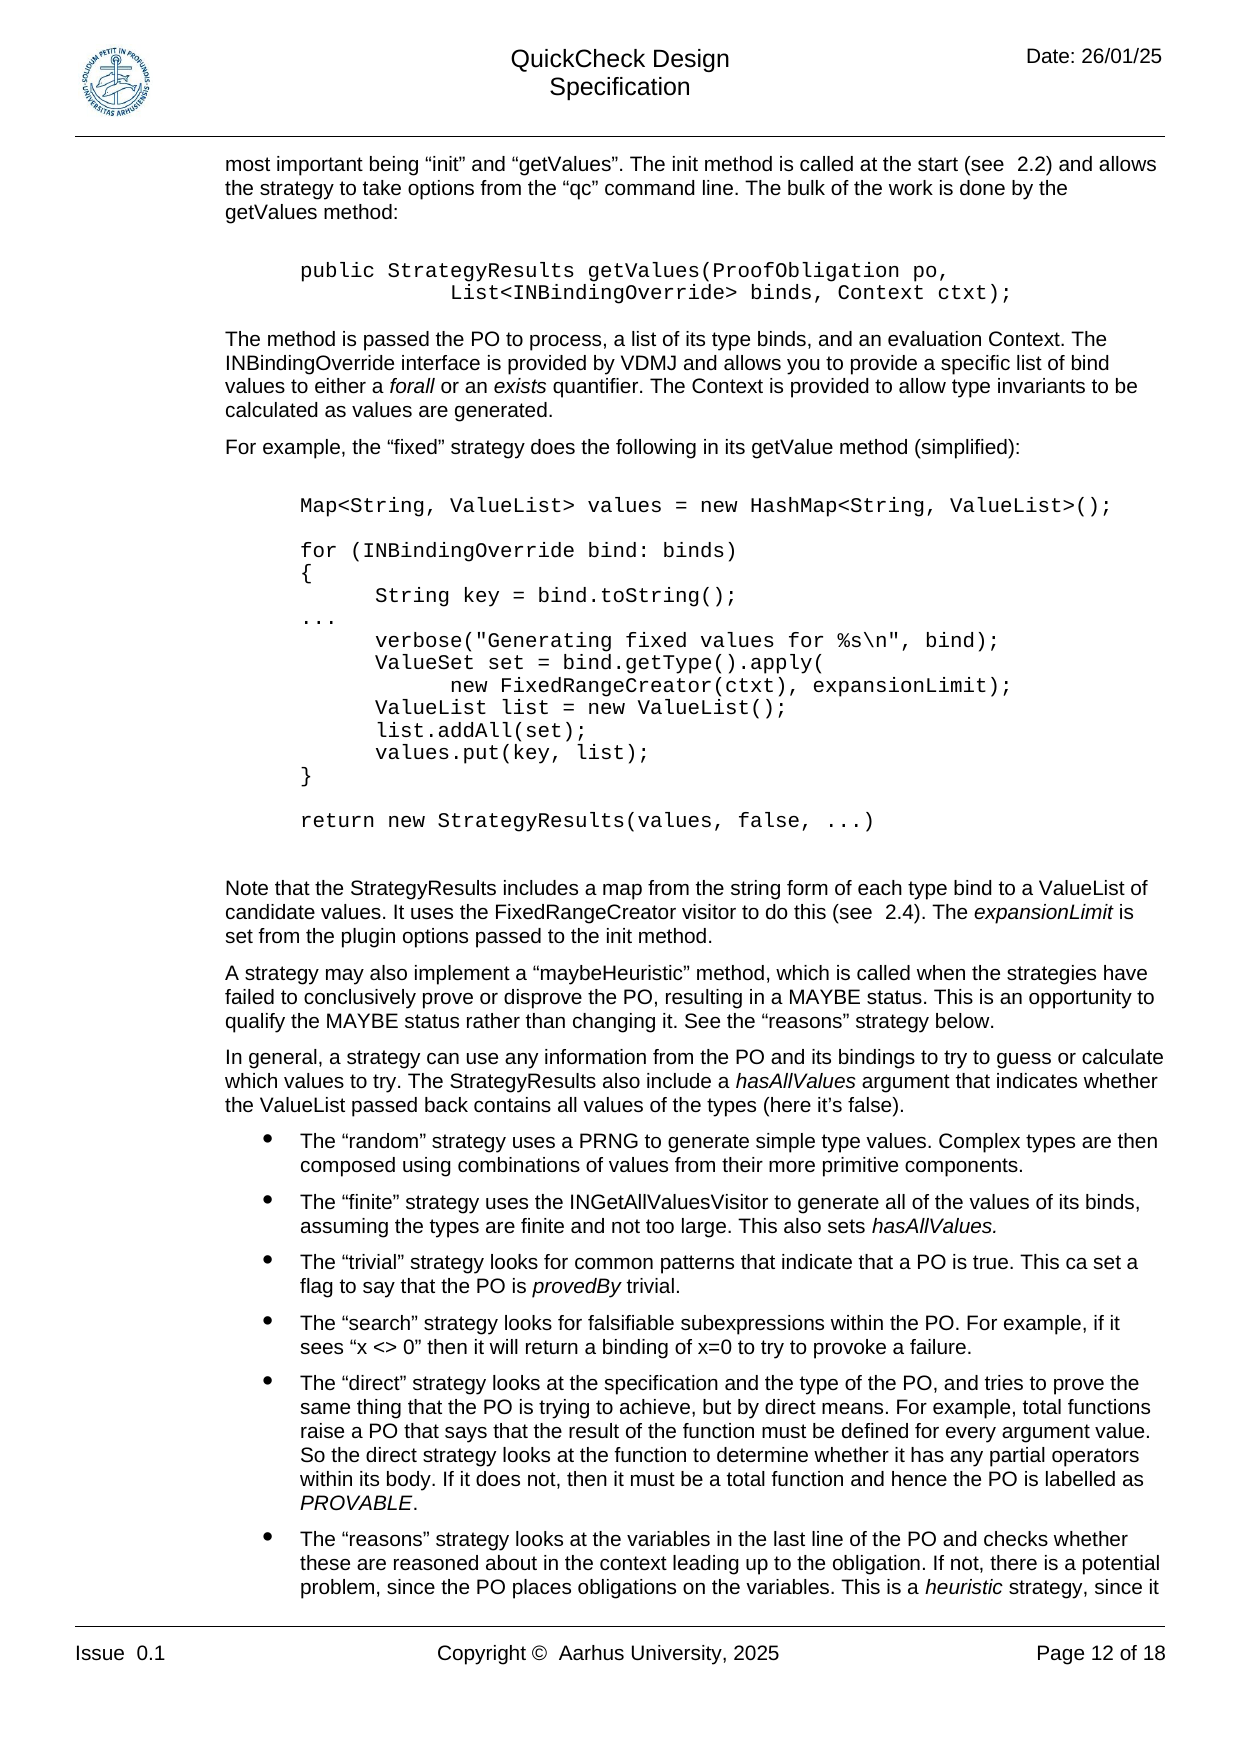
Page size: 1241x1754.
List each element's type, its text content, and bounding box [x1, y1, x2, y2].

text { [300, 562, 1165, 584]
text ValueSet set = bind.getType().apply( [300, 652, 1165, 674]
text The method is passed the PO to process, a list of its type binds, and an evaluation Context. The INBindingOverride interface is provided by VDMJ and allows you to provide a specific list of bind values to either a forall or an exists quantifier. The Context is provided to allow type invariants to be calculated as values are generated. [225, 327, 1165, 423]
list The “random” strategy uses a PRNG to generate simple type values. Complex types are then composed using combinations of values from their more primitive components. [262, 1130, 1165, 1178]
text For example, the “fixed” strategy does the following in its getValue method (simplified): [225, 435, 1165, 459]
text In general, a strategy can use any information from the PO and its bindings to try to guess or calculate which values to try. The StrategyResults also include a hasAllValues argument that indicates whether the ValueList passed back contains all values of the types (here it’s false). [225, 1045, 1165, 1117]
text Note that the StrategyResults includes a map from the string form of each type bind to a ValueList of candidate values. It uses the FixedRangeCreator visitor to do this (see 2.4). The expansionLimit is set from the plugin options passed to the init method. [225, 877, 1165, 948]
text return new StrategyResults(values, false, ...) [300, 809, 1165, 832]
text values.put(key, list); [300, 742, 1165, 764]
text String key = bind.toString(); [300, 584, 1165, 607]
list The “trivial” strategy looks for common patterns that indicate that a PO is true. This ca set a flag to say that the PO is provedBy trivial. [262, 1251, 1165, 1298]
text public StrategyResults getValues(ProofObligation po, [300, 259, 1165, 282]
list The “finite” strategy uses the INGetAllValuesVisitor to generate all of the values of its binds, assuming the types are finite and not too large. This also sets hasAllValues. [262, 1190, 1165, 1238]
text for (INBindingOverride bind: binds) [300, 539, 1165, 562]
picture [78, 44, 153, 120]
text list.addAll(set); [300, 719, 1165, 742]
list The “direct” strategy looks at the specification and the type of the PO, and tries to prove the same thing that the PO is trying to achieve, but by direct means. For example, total functions raise a PO that says that the result of the function must be defined for every argument value. So the direct strategy looks at the function to determine whether it has any partial operators within its body. If it does not, then it must be a total function and hence the PO is labelled as PROVABLE. [262, 1371, 1165, 1515]
text Map<String, ValueList> values = new HashMap<String, ValueList>(); [300, 494, 1165, 517]
text List<INBindingOverride> binds, Context ctxt); [225, 282, 1165, 304]
text verbose("Generating fixed values for %s\n", bind); [300, 629, 1165, 652]
text most important being “init” and “getValues”. The init method is called at the start (see 2.2) and allows the strategy to take options from the “qc” command line. The bulk of the work is done by the getValues method: [225, 152, 1165, 224]
list The “search” strategy looks for falsifiable subexpressions within the PO. For example, if it sees “x <> 0” then it will return a binding of x=0 to try to provoke a failure. [262, 1311, 1165, 1359]
text ValueList list = new ValueList(); [300, 697, 1165, 719]
text new FixedRangeCreator(ctxt), expansionLimit); [300, 674, 1165, 697]
text } [300, 764, 1165, 787]
text A strategy may also implement a “maybeHeuristic” method, which is called when the strategies have failed to conclusively prove or disprove the PO, resulting in a MAYBE status. This is an opportunity to qualify the MAYBE status rather than changing it. See the “reasons” strategy below. [225, 961, 1165, 1033]
list The “reasons” strategy looks at the variables in the last line of the PO and checks whether these are reasoned about in the context leading up to the obligation. If not, there is a potential problem, since the PO places obligations on the variables. This is a heuristic strategy, since it [262, 1528, 1165, 1599]
text ... [300, 607, 1165, 629]
